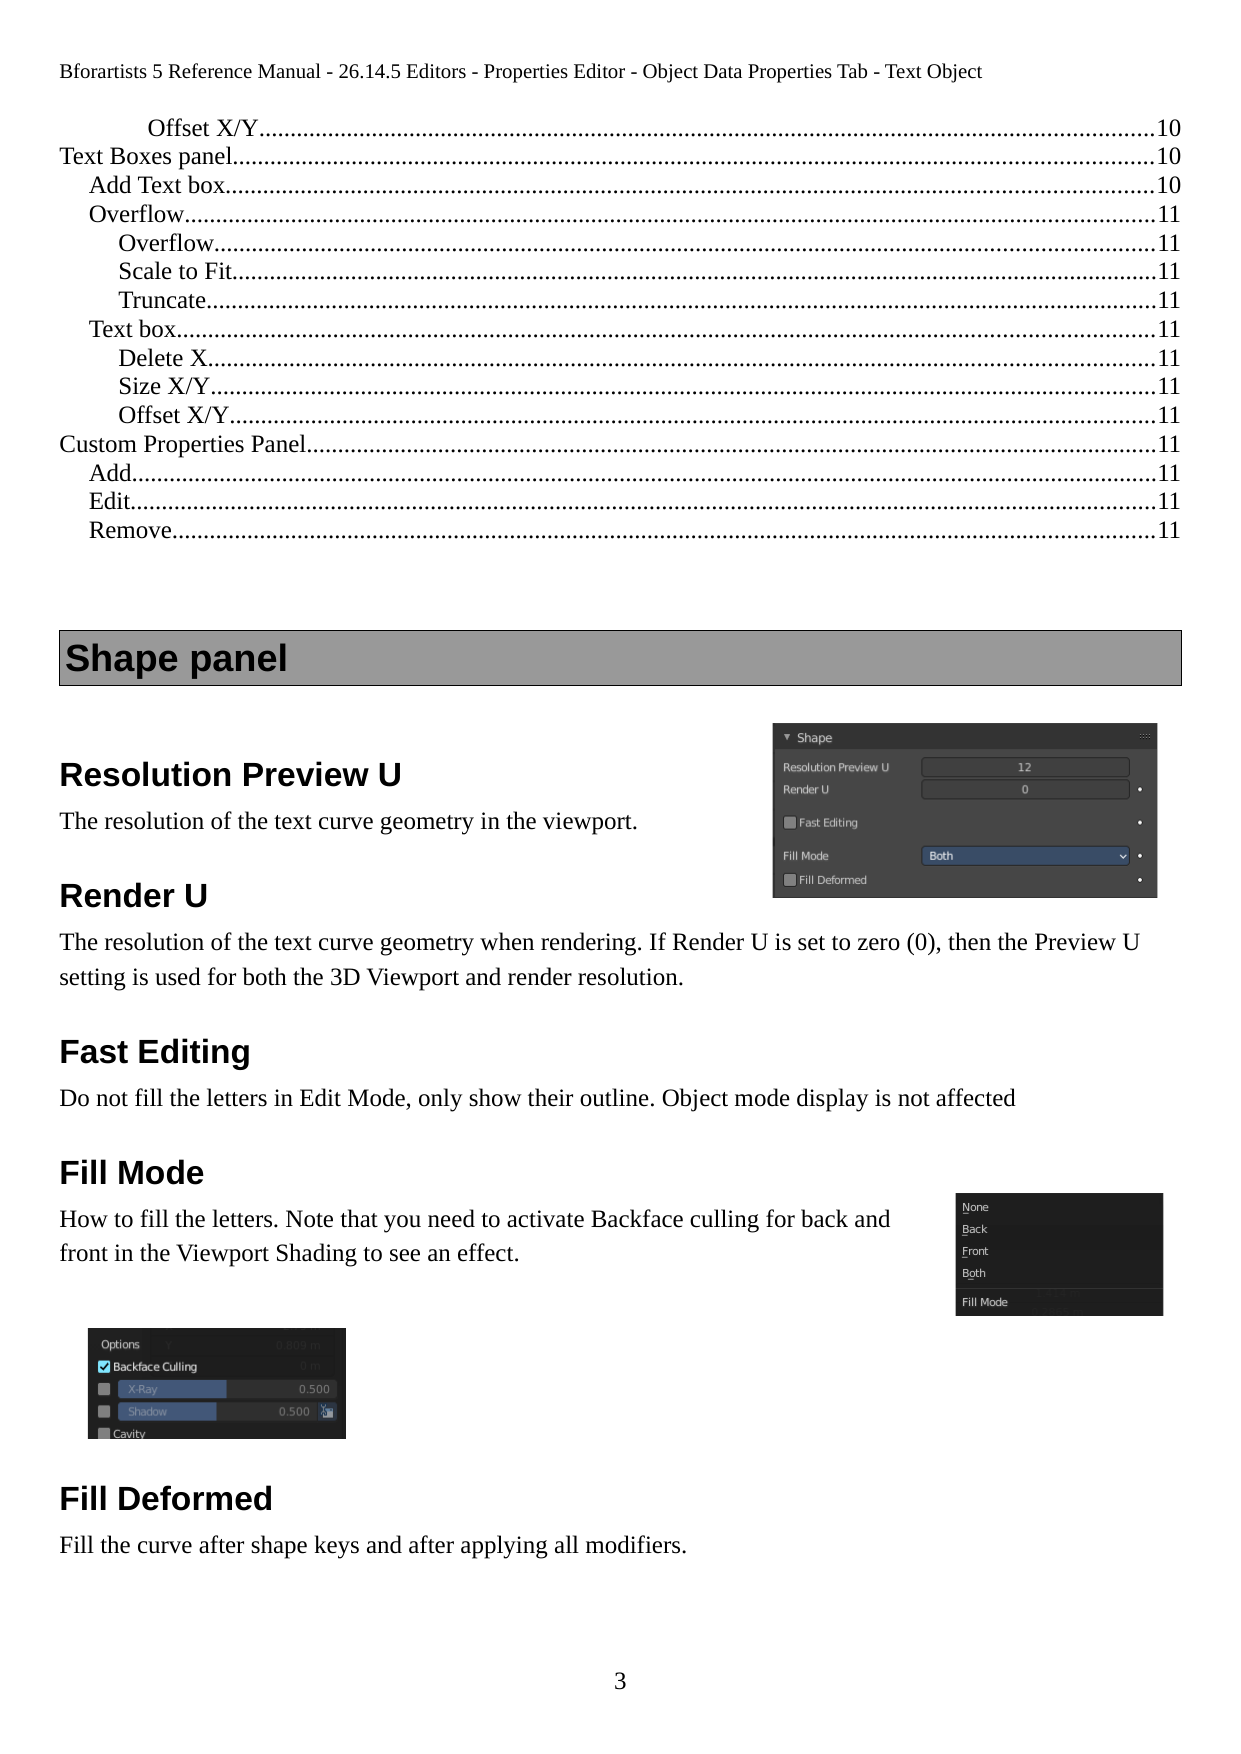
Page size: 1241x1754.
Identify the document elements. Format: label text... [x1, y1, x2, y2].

text The resolution of the text curve geometry in the viewport. [59, 806, 772, 835]
subtitle Resolution Preview U [59, 755, 772, 794]
subtitle [1158, 755, 1181, 794]
text Custom Properties Panel 11 [59, 429, 1181, 458]
subtitle Fill Deformed [59, 1478, 1181, 1517]
picture [955, 1193, 1164, 1316]
text Truncate 11 [118, 285, 1181, 314]
text Add Text box 10 [88, 170, 1181, 199]
subtitle Fill Mode [59, 1153, 1181, 1192]
text Offset X/Y 11 [118, 400, 1181, 429]
text Size X/Y 11 [118, 371, 1181, 400]
table_header Shape panel [60, 631, 1181, 685]
text Remove 11 [88, 515, 1181, 544]
text Fill the curve after shape keys and after applying all modifiers. [59, 1530, 1181, 1558]
picture [772, 723, 1158, 898]
text Text box 11 [88, 314, 1181, 343]
text How to fill the letters. Note that you need to activate Backface culling for back and front in the Viewport Shading to see an effect. [59, 1204, 955, 1267]
picture [87, 1328, 346, 1439]
text Offset X/Y 10 [147, 113, 1181, 141]
text Overflow 11 [88, 199, 1181, 228]
text Delete X 11 [118, 343, 1181, 371]
subtitle Fast Editing [59, 1032, 1181, 1071]
text Do not fill the letters in Edit Mode, only show their outline. Object mode display is not affected [59, 1083, 1181, 1112]
subtitle Render U [59, 876, 1181, 915]
text Edit 11 [88, 486, 1181, 515]
text Scale to Fit 11 [118, 256, 1181, 285]
text Text Boxes panel 10 [59, 141, 1181, 170]
text Add 11 [88, 458, 1181, 486]
text The resolution of the text curve geometry when rendering. If Render U is set to zero (0), then the Preview U setting is used for both the 3D Viewport and render resolution. [59, 927, 1181, 991]
text Overflow 11 [118, 228, 1181, 256]
